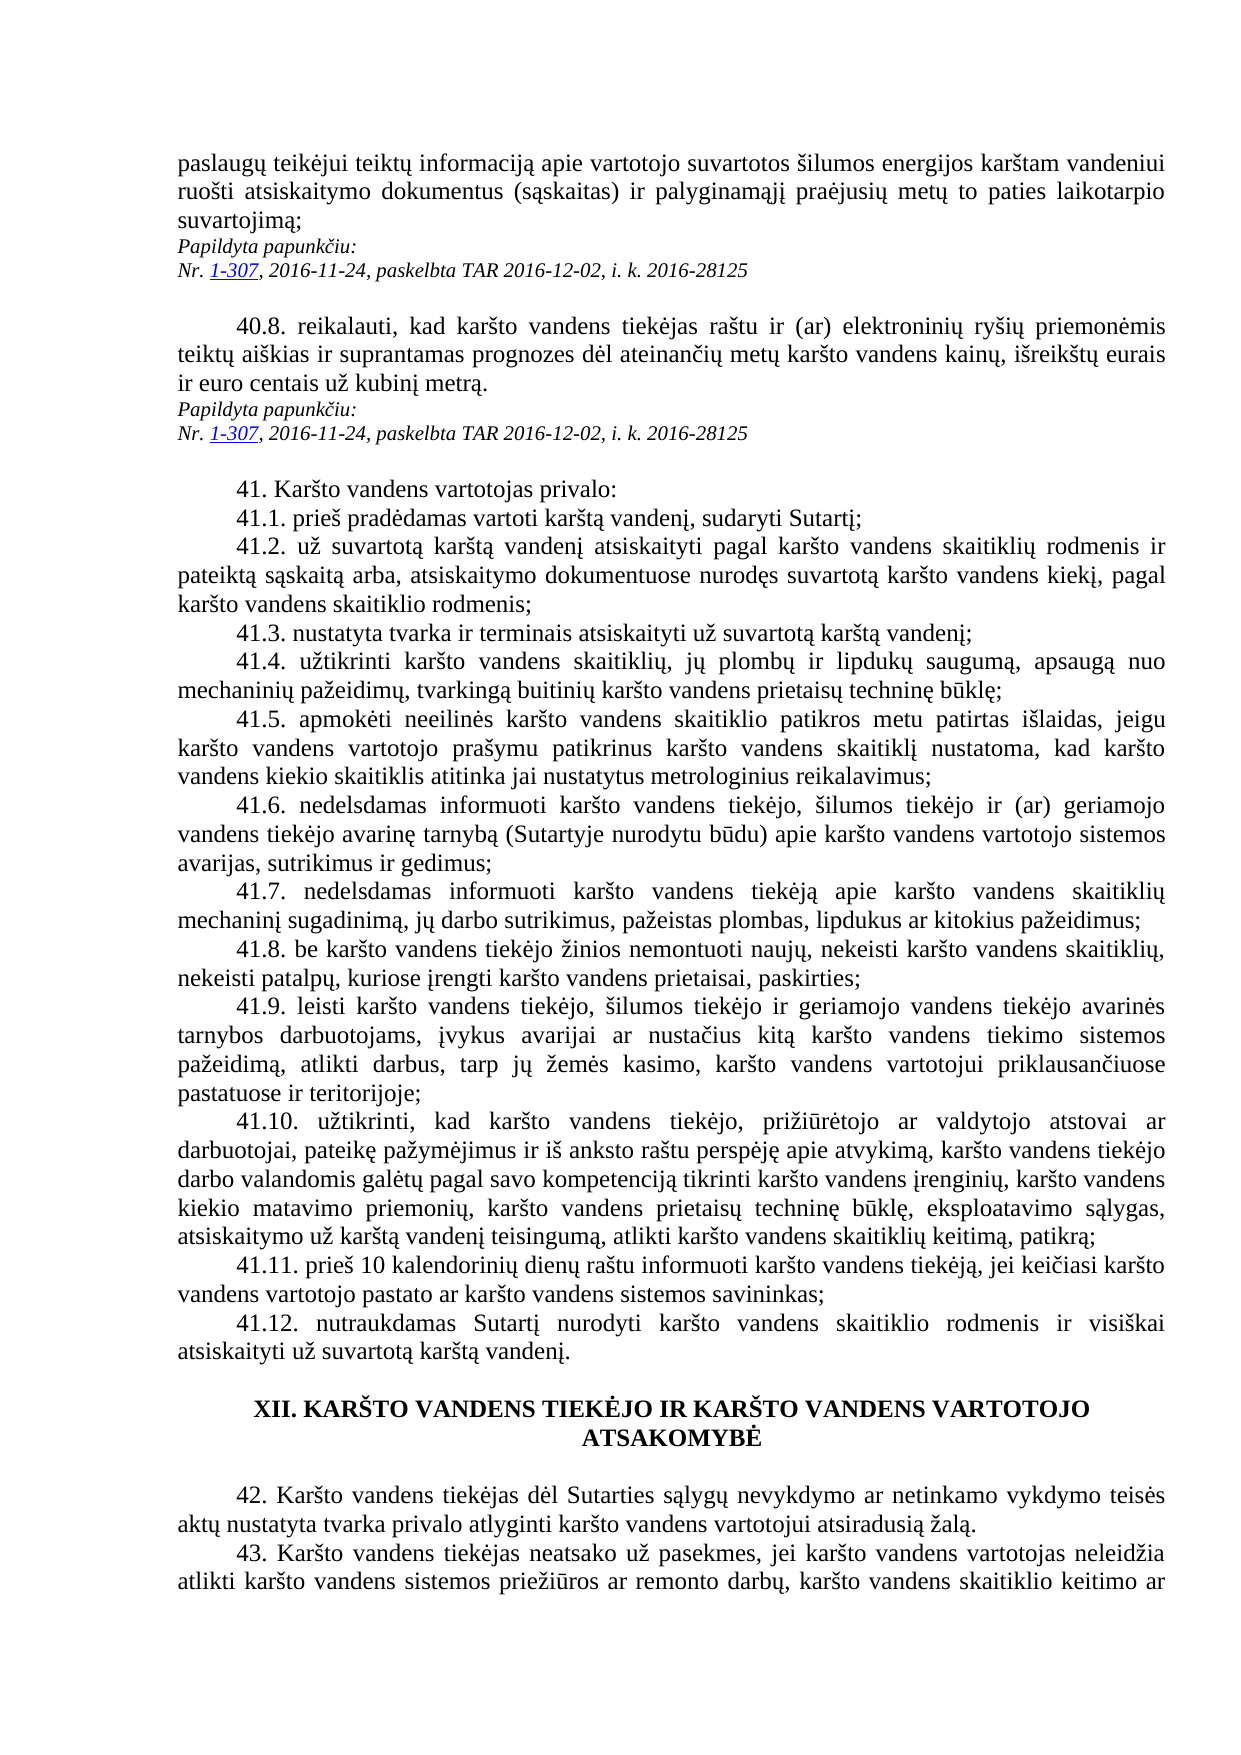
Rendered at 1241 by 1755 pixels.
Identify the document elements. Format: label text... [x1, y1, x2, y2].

text paslaugų teikėjui teiktų informaciją apie vartotojo suvartotos šilumos energijos karštam vandeniui ruošti atsiskaitymo dokumentus (sąskaitas) ir palyginamąjį praėjusių metų to paties laikotarpio suvartojimą; [177, 148, 1166, 234]
text 42. Karšto vandens tiekėjas dėl Sutarties sąlygų nevykdymo ar netinkamo vykdymo teisės aktų nustatyta tvarka privalo atlyginti karšto vandens vartotojui atsiradusią žalą. [177, 1480, 1166, 1538]
text Papildyta papunkčiu: [177, 397, 1166, 421]
text 41.6. nedelsdamas informuoti karšto vandens tiekėjo, šilumos tiekėjo ir (ar) geriamojo vandens tiekėjo avarinę tarnybą (Sutartyje nurodytu būdu) apie karšto vandens vartotojo sistemos avarijas, sutrikimus ir gedimus; [177, 790, 1166, 876]
text Nr. 1-307, 2016-11-24, paskelbta TAR 2016-12-02, i. k. 2016-28125 [177, 421, 1166, 445]
text 43. Karšto vandens tiekėjas neatsako už pasekmes, jei karšto vandens vartotojas neleidžia atlikti karšto vandens sistemos priežiūros ar remonto darbų, karšto vandens skaitiklio keitimo ar [177, 1538, 1166, 1595]
text 41.5. apmokėti neeilinės karšto vandens skaitiklio patikros metu patirtas išlaidas, jeigu karšto vandens vartotojo prašymu patikrinus karšto vandens skaitiklį nustatoma, kad karšto vandens kiekio skaitiklis atitinka jai nustatytus metrologinius reikalavimus; [177, 704, 1166, 790]
text 41.8. be karšto vandens tiekėjo žinios nemontuoti naujų, nekeisti karšto vandens skaitiklių, nekeisti patalpų, kuriose įrengti karšto vandens prietaisai, paskirties; [177, 934, 1166, 991]
text 41.7. nedelsdamas informuoti karšto vandens tiekėją apie karšto vandens skaitiklių mechaninį sugadinimą, jų darbo sutrikimus, pažeistas plombas, lipdukus ar kitokius pažeidimus; [177, 876, 1166, 934]
text 41.12. nutraukdamas Sutartį nurodyti karšto vandens skaitiklio rodmenis ir visiškai atsiskaityti už suvartotą karštą vandenį. [177, 1308, 1166, 1365]
text 41.9. leisti karšto vandens tiekėjo, šilumos tiekėjo ir geriamojo vandens tiekėjo avarinės tarnybos darbuotojams, įvykus avarijai ar nustačius kitą karšto vandens tiekimo sistemos pažeidimą, atlikti darbus, tarp jų žemės kasimo, karšto vandens vartotojui priklausančiuose pastatuose ir teritorijoje; [177, 991, 1166, 1106]
text 41.3. nustatyta tvarka ir terminais atsiskaityti už suvartotą karštą vandenį; [177, 618, 1166, 646]
text 41.2. už suvartotą karštą vandenį atsiskaityti pagal karšto vandens skaitiklių rodmenis ir pateiktą sąskaitą arba, atsiskaitymo dokumentuose nurodęs suvartotą karšto vandens kiekį, pagal karšto vandens skaitiklio rodmenis; [177, 531, 1166, 618]
text 41. Karšto vandens vartotojas privalo: [177, 474, 1166, 503]
text 41.11. prieš 10 kalendorinių dienų raštu informuoti karšto vandens tiekėją, jei keičiasi karšto vandens vartotojo pastato ar karšto vandens sistemos savininkas; [177, 1250, 1166, 1308]
text XII. karšto vandens tiekėjo ir KARŠTO VANDENS vartotojo atsakomybė [177, 1394, 1166, 1451]
text Nr. 1-307, 2016-11-24, paskelbta TAR 2016-12-02, i. k. 2016-28125 [177, 258, 1166, 282]
text 40.8. reikalauti, kad karšto vandens tiekėjas raštu ir (ar) elektroninių ryšių priemonėmis teiktų aiškias ir suprantamas prognozes dėl ateinančių metų karšto vandens kainų, išreikštų eurais ir euro centais už kubinį metrą. [177, 311, 1166, 397]
text 41.4. užtikrinti karšto vandens skaitiklių, jų plombų ir lipdukų saugumą, apsaugą nuo mechaninių pažeidimų, tvarkingą buitinių karšto vandens prietaisų techninę būklę; [177, 646, 1166, 704]
text Papildyta papunkčiu: [177, 234, 1166, 258]
text 41.1. prieš pradėdamas vartoti karštą vandenį, sudaryti Sutartį; [177, 503, 1166, 531]
text 41.10. užtikrinti, kad karšto vandens tiekėjo, prižiūrėtojo ar valdytojo atstovai ar darbuotojai, pateikę pažymėjimus ir iš anksto raštu perspėję apie atvykimą, karšto vandens tiekėjo darbo valandomis galėtų pagal savo kompetenciją tikrinti karšto vandens įrenginių, karšto vandens kiekio matavimo priemonių, karšto vandens prietaisų techninę būklę, eksploatavimo sąlygas, atsiskaitymo už karštą vandenį teisingumą, atlikti karšto vandens skaitiklių keitimą, patikrą; [177, 1106, 1166, 1250]
